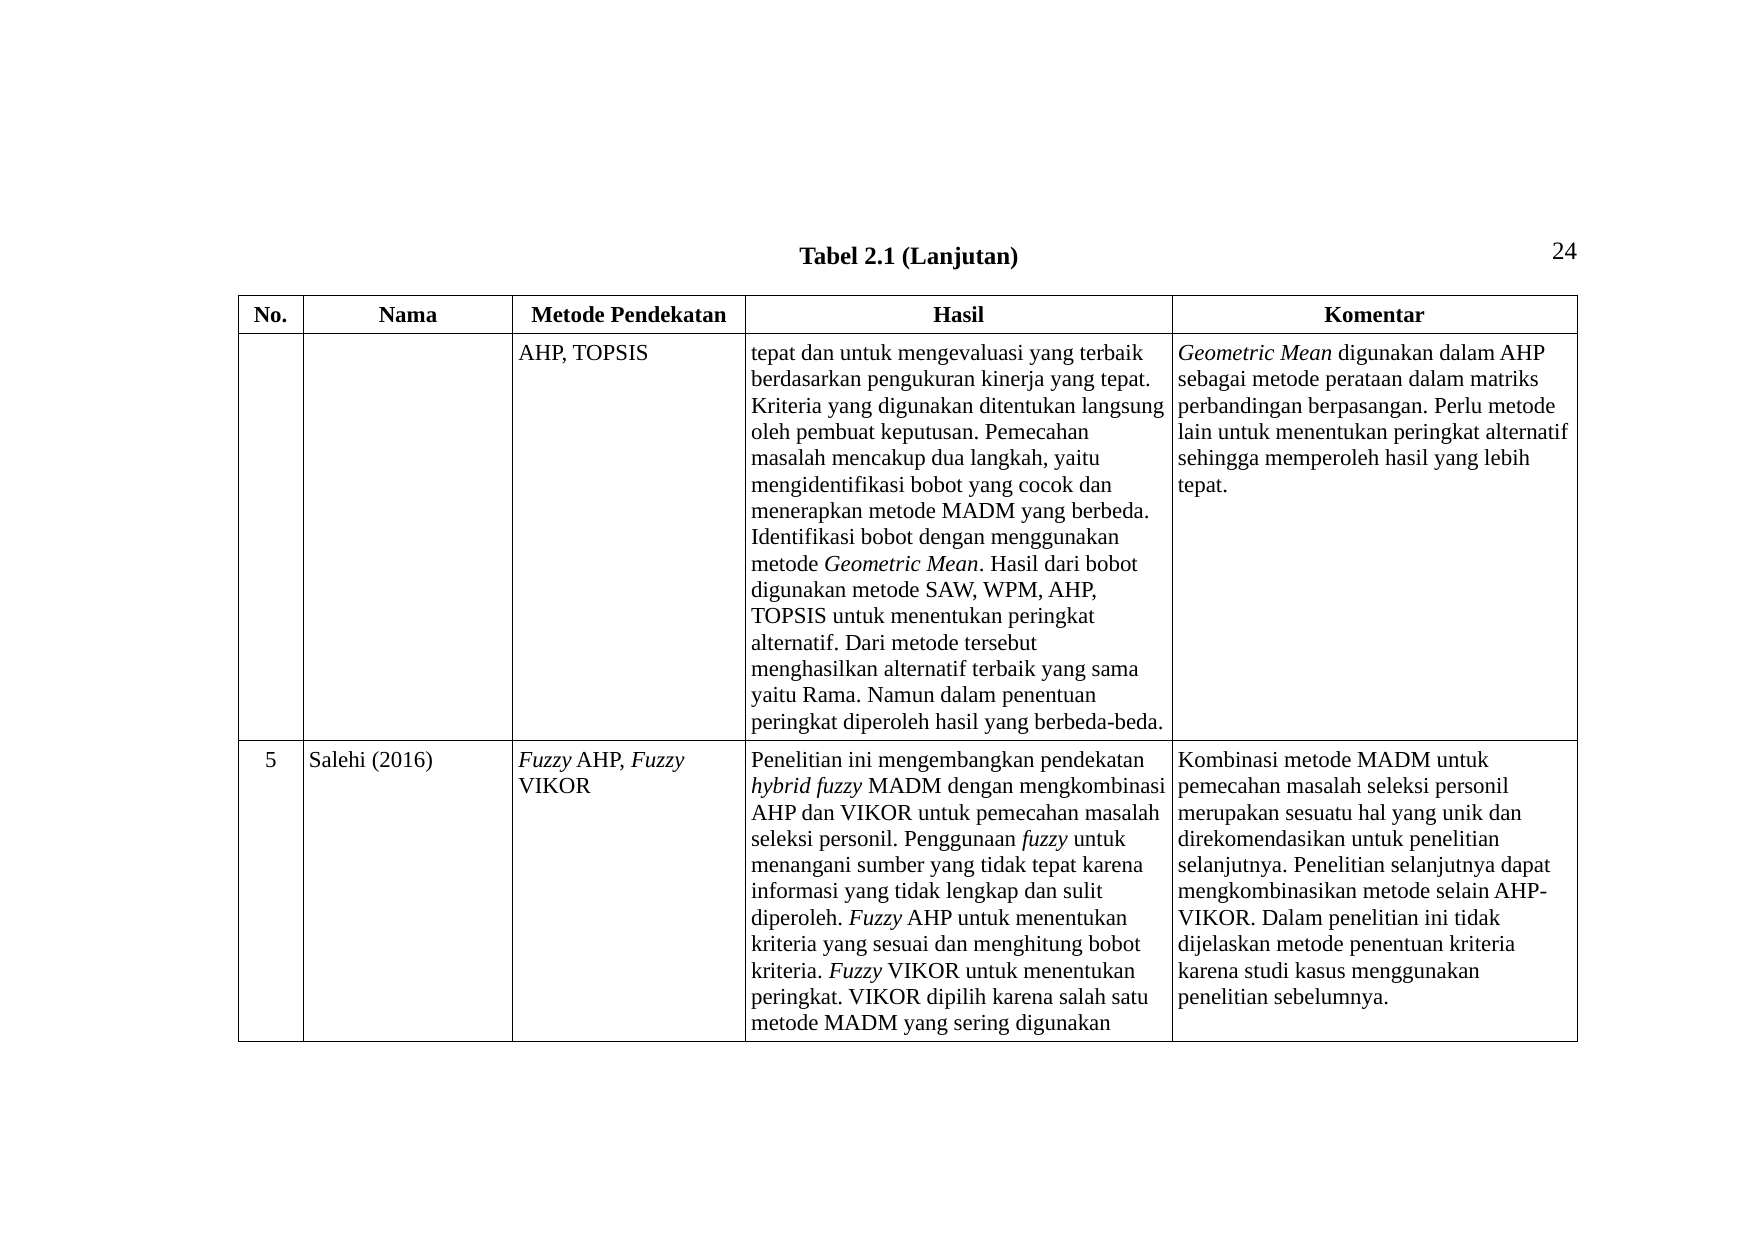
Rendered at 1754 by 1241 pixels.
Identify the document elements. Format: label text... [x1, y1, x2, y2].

table_cell Geometric Mean digunakan dalam AHP sebagai metode perataan dalam matriks perbandingan berpasangan. Perlu metode lain untuk menentukan peringkat alternatif sehingga memperoleh hasil yang lebih tepat. [1173, 334, 1577, 740]
table_cell Fuzzy AHP, Fuzzy VIKOR [513, 741, 745, 1041]
table_cell Salehi (2016) [304, 741, 512, 1041]
table_header Nama [304, 296, 512, 333]
table_header No. [239, 296, 303, 333]
table_header Hasil [746, 296, 1172, 333]
table_cell Kombinasi metode MADM untuk pemecahan masalah seleksi personil merupakan sesuatu hal yang unik dan direkomendasikan untuk penelitian selanjutnya. Penelitian selanjutnya dapat mengkombinasikan metode selain AHP-VIKOR. Dalam penelitian ini tidak dijelaskan metode penentuan kriteria karena studi kasus menggunakan penelitian sebelumnya. [1173, 741, 1577, 1041]
text Tabel 2.1 (Lanjutan) [277, 241, 1541, 270]
table_header Komentar [1173, 296, 1577, 333]
table_cell AHP, TOPSIS [513, 334, 745, 740]
table_cell Penelitian ini mengembangkan pendekatan hybrid fuzzy MADM dengan mengkombinasi AHP dan VIKOR untuk pemecahan masalah seleksi personil. Penggunaan fuzzy untuk menangani sumber yang tidak tepat karena informasi yang tidak lengkap dan sulit diperoleh. Fuzzy AHP untuk menentukan kriteria yang sesuai dan menghitung bobot kriteria. Fuzzy VIKOR untuk menentukan peringkat. VIKOR dipilih karena salah satu metode MADM yang sering digunakan [746, 741, 1172, 1041]
table_cell 5 [239, 741, 303, 1041]
table_header Metode Pendekatan [513, 296, 745, 333]
table_cell tepat dan untuk mengevaluasi yang terbaik berdasarkan pengukuran kinerja yang tepat. Kriteria yang digunakan ditentukan langsung oleh pembuat keputusan. Pemecahan masalah mencakup dua langkah, yaitu mengidentifikasi bobot yang cocok dan menerapkan metode MADM yang berbeda. Identifikasi bobot dengan menggunakan metode Geometric Mean. Hasil dari bobot digunakan metode SAW, WPM, AHP, TOPSIS untuk menentukan peringkat alternatif. Dari metode tersebut menghasilkan alternatif terbaik yang sama yaitu Rama. Namun dalam penentuan peringkat diperoleh hasil yang berbeda-beda. [746, 334, 1172, 740]
table_cell [304, 334, 512, 740]
table_cell [239, 334, 303, 740]
